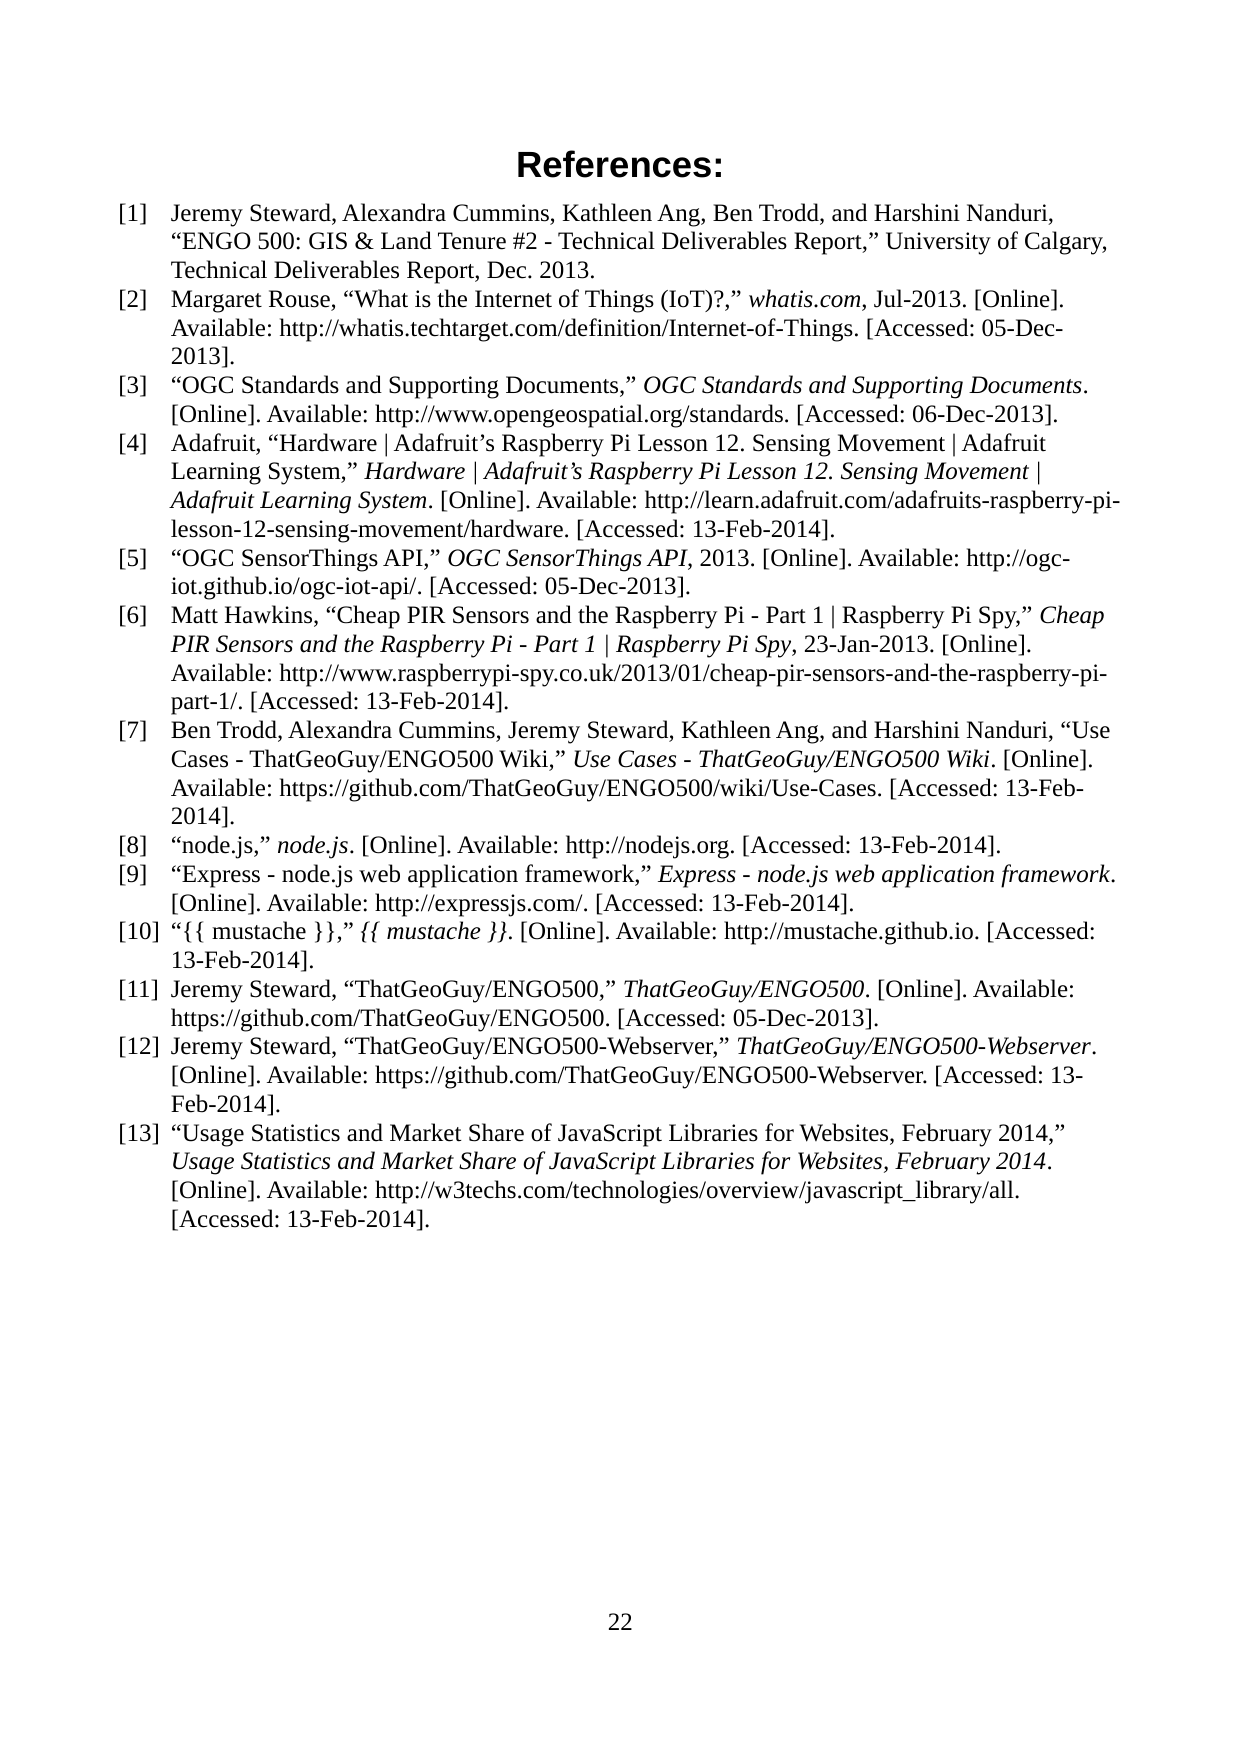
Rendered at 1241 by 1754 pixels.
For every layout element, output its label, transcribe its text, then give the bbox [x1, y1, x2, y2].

text [3] “OGC Standards and Supporting Documents,” OGC Standards and Supporting Documents. [Online]. Available: http://www.opengeospatial.org/standards. [Accessed: 06-Dec-2013]. [118, 370, 1122, 428]
text [13] “Usage Statistics and Market Share of JavaScript Libraries for Websites, February 2014,” Usage Statistics and Market Share of JavaScript Libraries for Websites, February 2014. [Online]. Available: http://w3techs.com/technologies/overview/javascript_library/all. [Accessed: 13-Feb-2014]. [118, 1118, 1122, 1233]
text [6] Matt Hawkins, “Cheap PIR Sensors and the Raspberry Pi - Part 1 | Raspberry Pi Spy,” Cheap PIR Sensors and the Raspberry Pi - Part 1 | Raspberry Pi Spy, 23-Jan-2013. [Online]. Available: http://www.raspberrypi-spy.co.uk/2013/01/cheap-pir-sensors-and-the-raspberry-pi-part-1/. [Accessed: 13-Feb-2014]. [118, 600, 1122, 715]
text [2] Margaret Rouse, “What is the Internet of Things (IoT)?,” whatis.com, Jul-2013. [Online]. Available: http://whatis.techtarget.com/definition/Internet-of-Things. [Accessed: 05-Dec-2013]. [118, 284, 1122, 370]
text [5] “OGC SensorThings API,” OGC SensorThings API, 2013. [Online]. Available: http://ogc-iot.github.io/ogc-iot-api/. [Accessed: 05-Dec-2013]. [118, 543, 1122, 600]
text [12] Jeremy Steward, “ThatGeoGuy/ENGO500-Webserver,” ThatGeoGuy/ENGO500-Webserver. [Online]. Available: https://github.com/ThatGeoGuy/ENGO500-Webserver. [Accessed: 13-Feb-2014]. [118, 1031, 1122, 1118]
text [1] Jeremy Steward, Alexandra Cummins, Kathleen Ang, Ben Trodd, and Harshini Nanduri, “ENGO 500: GIS & Land Tenure #2 - Technical Deliverables Report,” University of Calgary, Technical Deliverables Report, Dec. 2013. [118, 198, 1122, 284]
text [4] Adafruit, “Hardware | Adafruit’s Raspberry Pi Lesson 12. Sensing Movement | Adafruit Learning System,” Hardware | Adafruit’s Raspberry Pi Lesson 12. Sensing Movement | Adafruit Learning System. [Online]. Available: http://learn.adafruit.com/adafruits-raspberry-pi-lesson-12-sensing-movement/hardware. [Accessed: 13-Feb-2014]. [118, 428, 1122, 543]
text [9] “Express - node.js web application framework,” Express - node.js web application framework. [Online]. Available: http://expressjs.com/. [Accessed: 13-Feb-2014]. [118, 859, 1122, 916]
text [10] “{{ mustache }},” {{ mustache }}. [Online]. Available: http://mustache.github.io. [Accessed: 13-Feb-2014]. [118, 916, 1122, 974]
subtitle References: [118, 143, 1122, 185]
text [7] Ben Trodd, Alexandra Cummins, Jeremy Steward, Kathleen Ang, and Harshini Nanduri, “Use Cases - ThatGeoGuy/ENGO500 Wiki,” Use Cases - ThatGeoGuy/ENGO500 Wiki. [Online]. Available: https://github.com/ThatGeoGuy/ENGO500/wiki/Use-Cases. [Accessed: 13-Feb-2014]. [118, 715, 1122, 830]
text [8] “node.js,” node.js. [Online]. Available: http://nodejs.org. [Accessed: 13-Feb-2014]. [118, 830, 1122, 859]
text [11] Jeremy Steward, “ThatGeoGuy/ENGO500,” ThatGeoGuy/ENGO500. [Online]. Available: https://github.com/ThatGeoGuy/ENGO500. [Accessed: 05-Dec-2013]. [118, 974, 1122, 1031]
